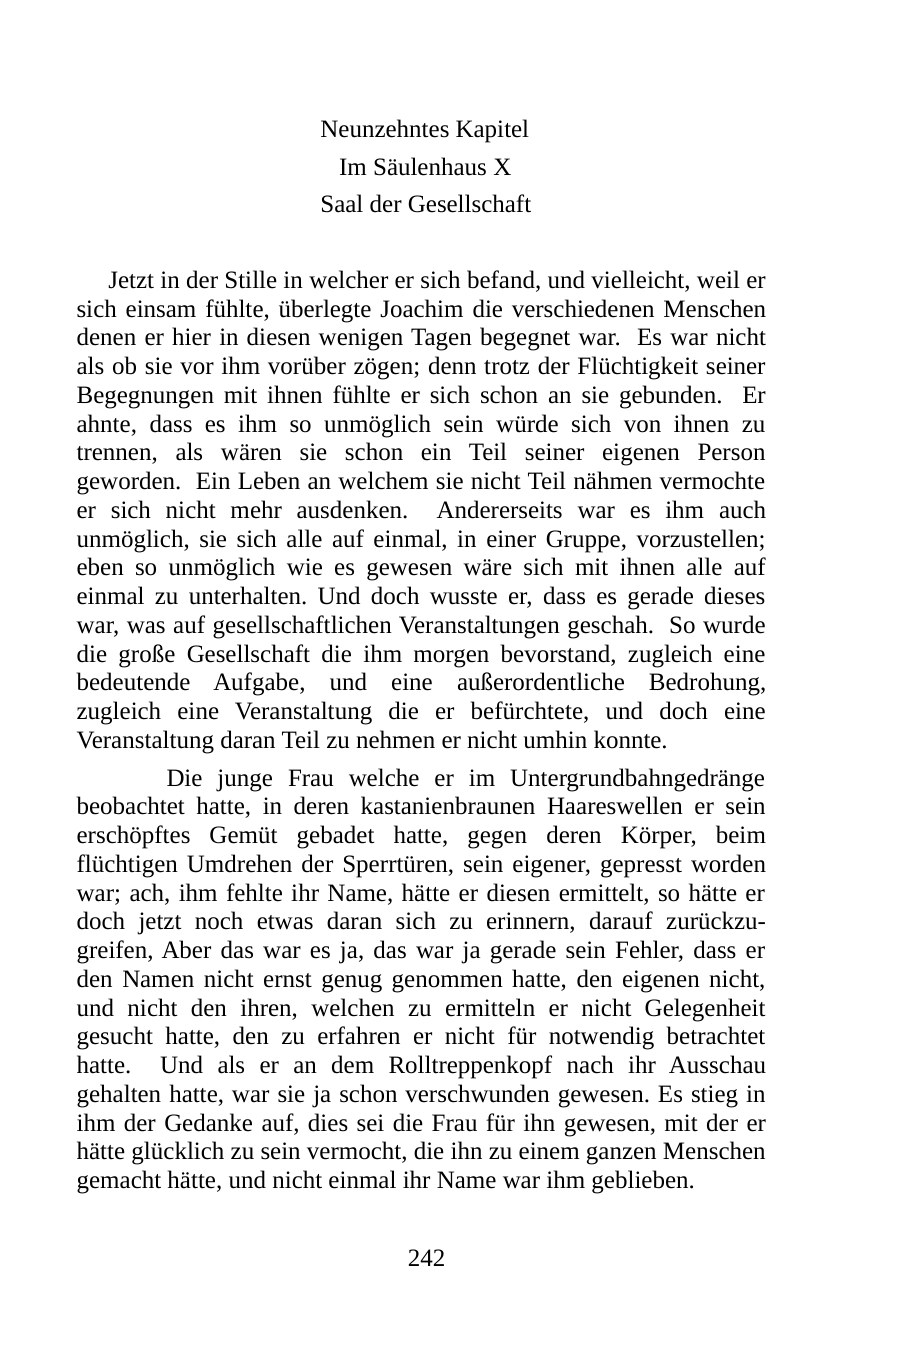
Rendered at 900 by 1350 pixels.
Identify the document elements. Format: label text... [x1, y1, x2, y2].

text Jetzt in der Stille in welcher er sich befand, und vielleicht, weil er sich einsam fühlte, überlegte Joachim die verschiedenen Menschen denen er hier in diesen wenigen Tagen begegnet war. Es war nicht als ob sie vor ihm vorüber zögen; denn trotz der Flüchtigkeit seiner Begegnungen mit ihnen fühlte er sich schon an sie gebunden. Er ahnte, dass es ihm so unmöglich sein würde sich von ihnen zu trennen, als wären sie schon ein Teil seiner eigenen Person geworden. Ein Leben an welchem sie nicht Teil nähmen vermochte er sich nicht mehr ausdenken. Andererseits war es ihm auch unmöglich, sie sich alle auf einmal, in einer Gruppe, vorzustellen; eben so unmöglich wie es gewesen wäre sich mit ihnen alle auf einmal zu unterhalten. Und doch wusste er, dass es gerade dieses war, was auf gesellschaftlichen Veranstaltungen geschah. So wurde die große Gesellschaft die ihm morgen bevorstand, zugleich eine bedeutende Aufgabe, und eine außerordentliche Bedrohung, zugleich eine Veranstaltung die er befürchtete, und doch eine Veranstaltung daran Teil zu nehmen er nicht umhin konnte. [76, 265, 766, 754]
text Neunzehntes Kapitel [76, 114, 766, 143]
text Im Säulenhaus X [76, 152, 766, 181]
text Saal der Gesellschaft [76, 189, 766, 218]
text Die junge Frau welche er im Untergrundbahngedränge beobachtet hatte, in deren kastanienbraunen Haareswellen er sein erschöpftes Gemüt gebadet hatte, gegen deren Körper, beim flüchtigen Umdrehen der Sperrtüren, sein eigener, gepresst worden war; ach, ihm fehlte ihr Name, hätte er diesen ermittelt, so hätte er doch jetzt noch etwas daran sich zu erinnern, darauf zurückzu-greifen, Aber das war es ja, das war ja gerade sein Fehler, dass er den Namen nicht ernst genug genommen hatte, den eigenen nicht, und nicht den ihren, welchen zu ermitteln er nicht Gelegenheit gesucht hatte, den zu erfahren er nicht für notwendig betrachtet hatte. Und als er an dem Rolltreppenkopf nach ihr Ausschau gehalten hatte, war sie ja schon verschwunden gewesen. Es stieg in ihm der Gedanke auf, dies sei die Frau für ihn gewesen, mit der er hätte glücklich zu sein vermocht, die ihn zu einem ganzen Menschen gemacht hätte, und nicht einmal ihr Name war ihm geblieben. [76, 763, 766, 1194]
